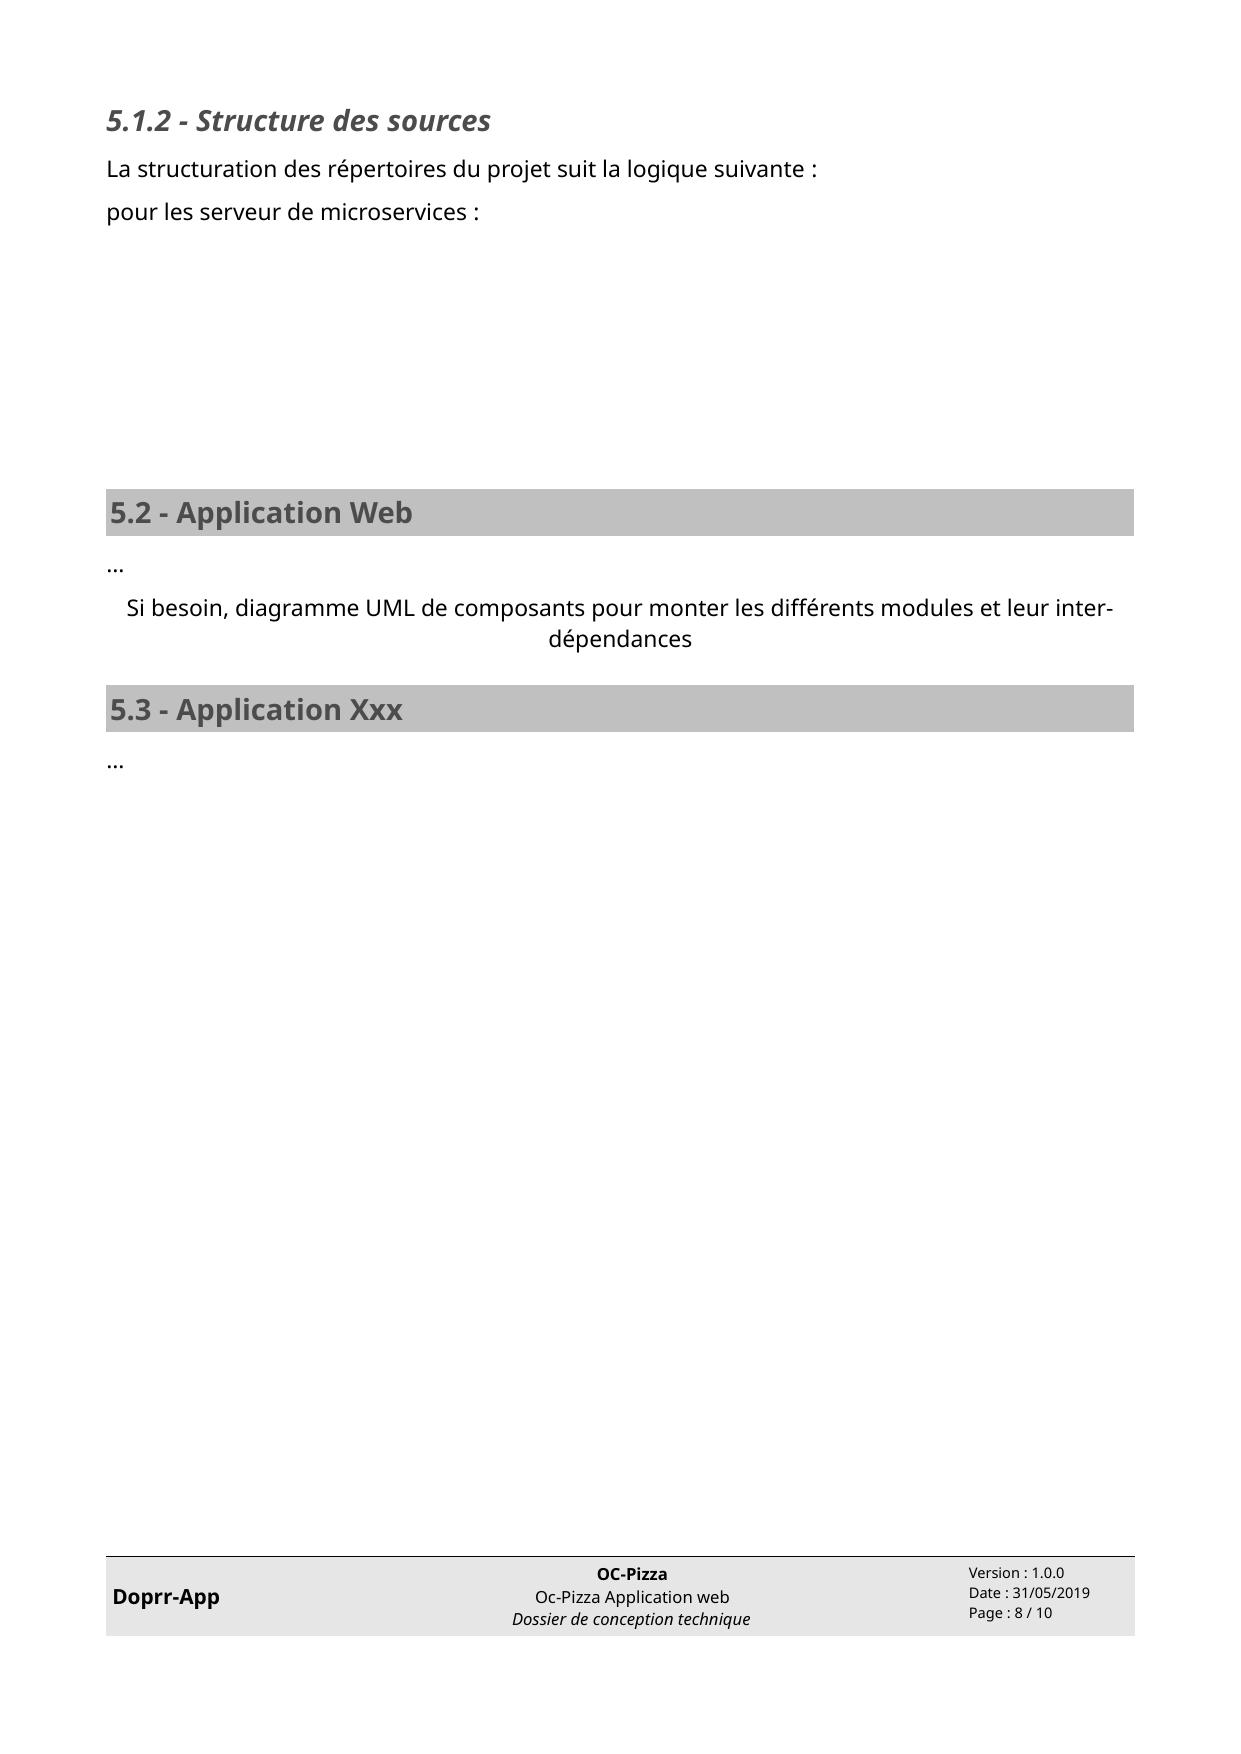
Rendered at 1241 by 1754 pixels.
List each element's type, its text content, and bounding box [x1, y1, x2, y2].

text … [106, 548, 1134, 579]
text La structuration des répertoires du projet suit la logique suivante : [106, 152, 1134, 184]
subtitle Structure des sources [106, 100, 1134, 140]
subtitle Application Web [107, 490, 1133, 535]
text Si besoin, diagramme UML de composants pour monter les différents modules et leur inter-dépendances [106, 591, 1134, 654]
text pour les serveur de microservices : [106, 196, 1134, 227]
text … [106, 744, 1134, 776]
subtitle Application Xxx [107, 686, 1133, 731]
